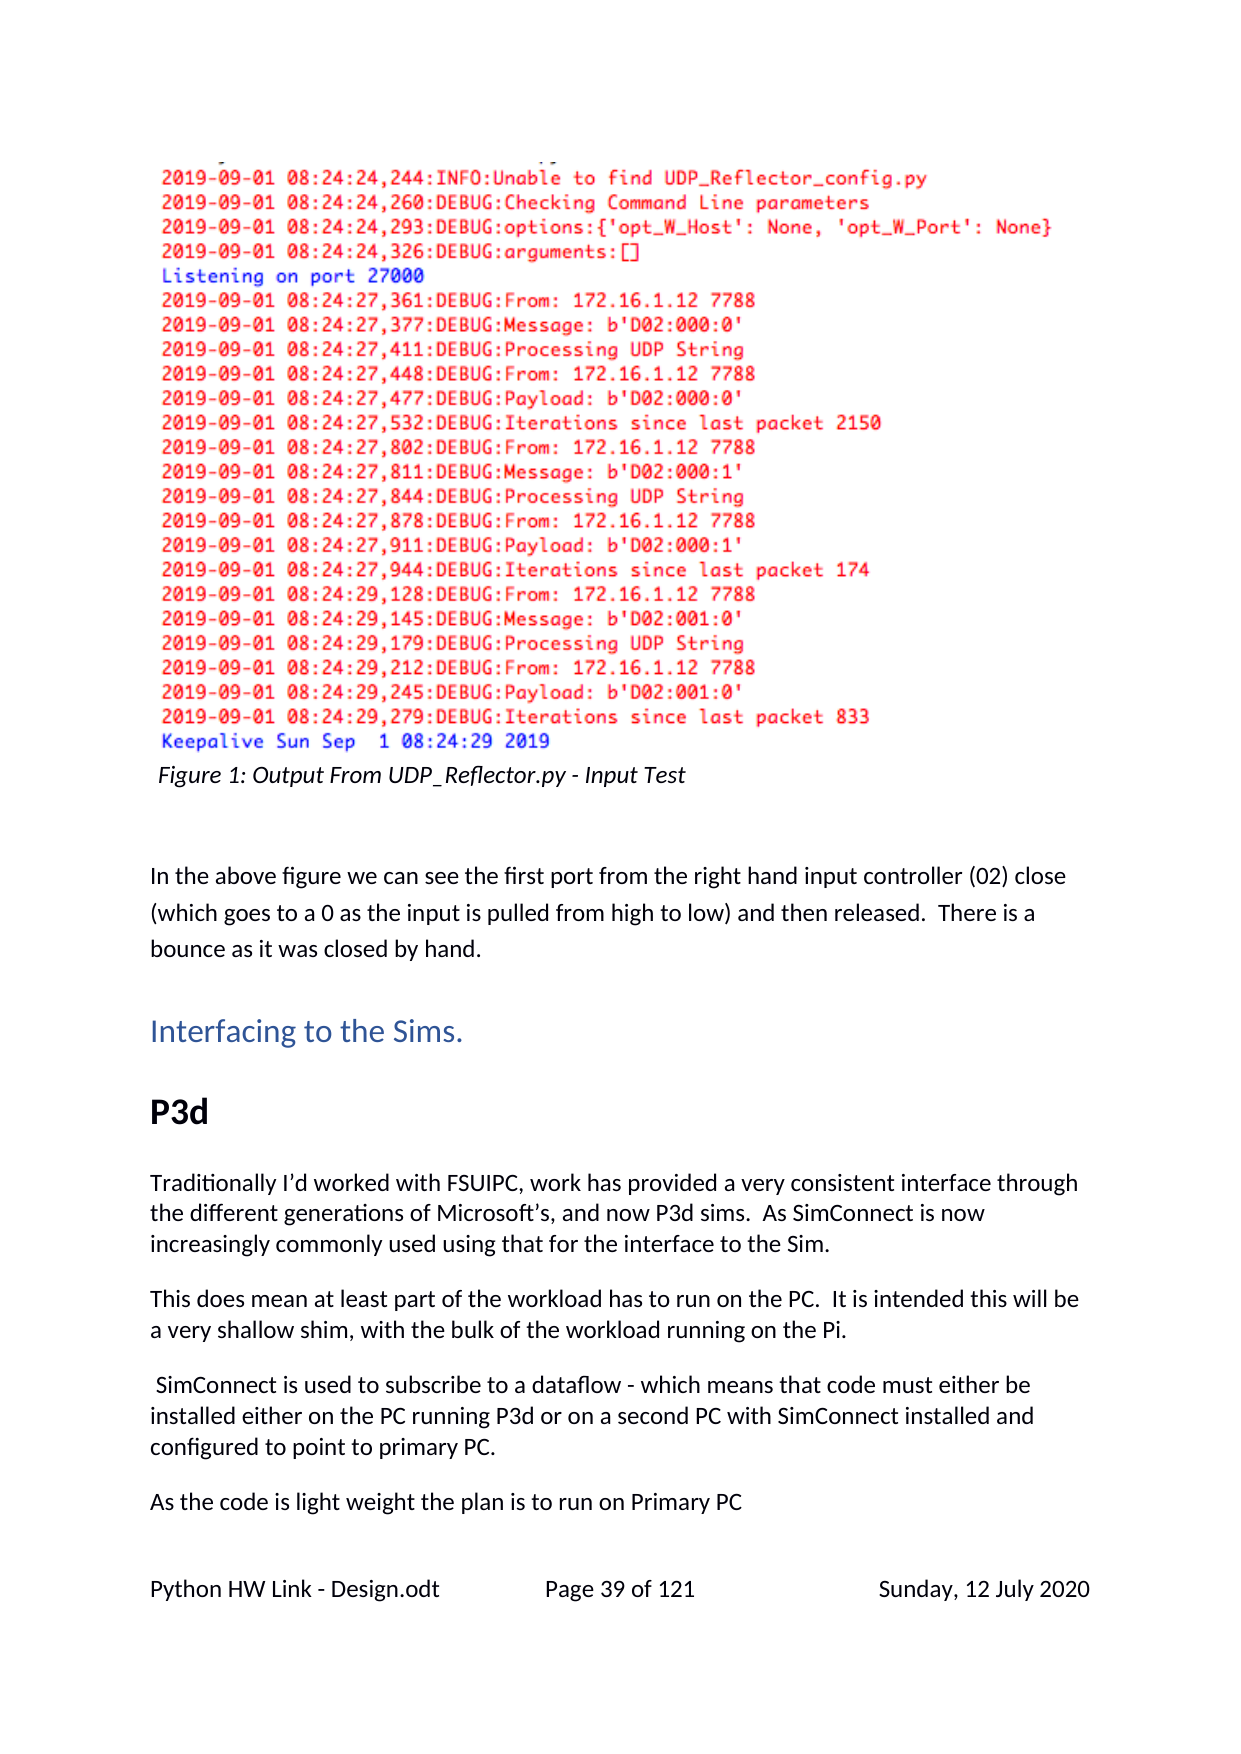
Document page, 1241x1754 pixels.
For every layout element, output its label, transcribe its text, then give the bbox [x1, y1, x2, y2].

text Figure 1: Output From UDP_Reflector.py - Input Test [158, 753, 1082, 789]
text As the code is light weight the plan is to run on Primary PC [150, 1486, 1090, 1517]
text This does mean at least part of the workload has to run on the PC. It is intended this will be a very shallow shim, with the bulk of the workload running on the Pi. [150, 1284, 1090, 1345]
subtitle Interfacing to the Sims. [150, 1010, 1090, 1050]
subtitle P3d [150, 1088, 1090, 1134]
text SimConnect is used to subscribe to a dataflow - which means that code must either be installed either on the PC running P3d or on a second PC with SimConnect installed and configured to point to primary PC. [150, 1370, 1090, 1461]
text In the above figure we can see the first port from the right hand input controller (02) close (which goes to a 0 as the input is pulled from high to low) and then released. There is a bounce as it was closed by hand. [150, 860, 1090, 964]
text Traditionally I’d worked with FSUIPC, work has provided a very consistent interface through the different generations of Microsoft’s, and now P3d sims. As SimConnect is now increasingly commonly used using that for the interface to the Sim. [150, 1167, 1090, 1259]
picture [157, 162, 1083, 753]
